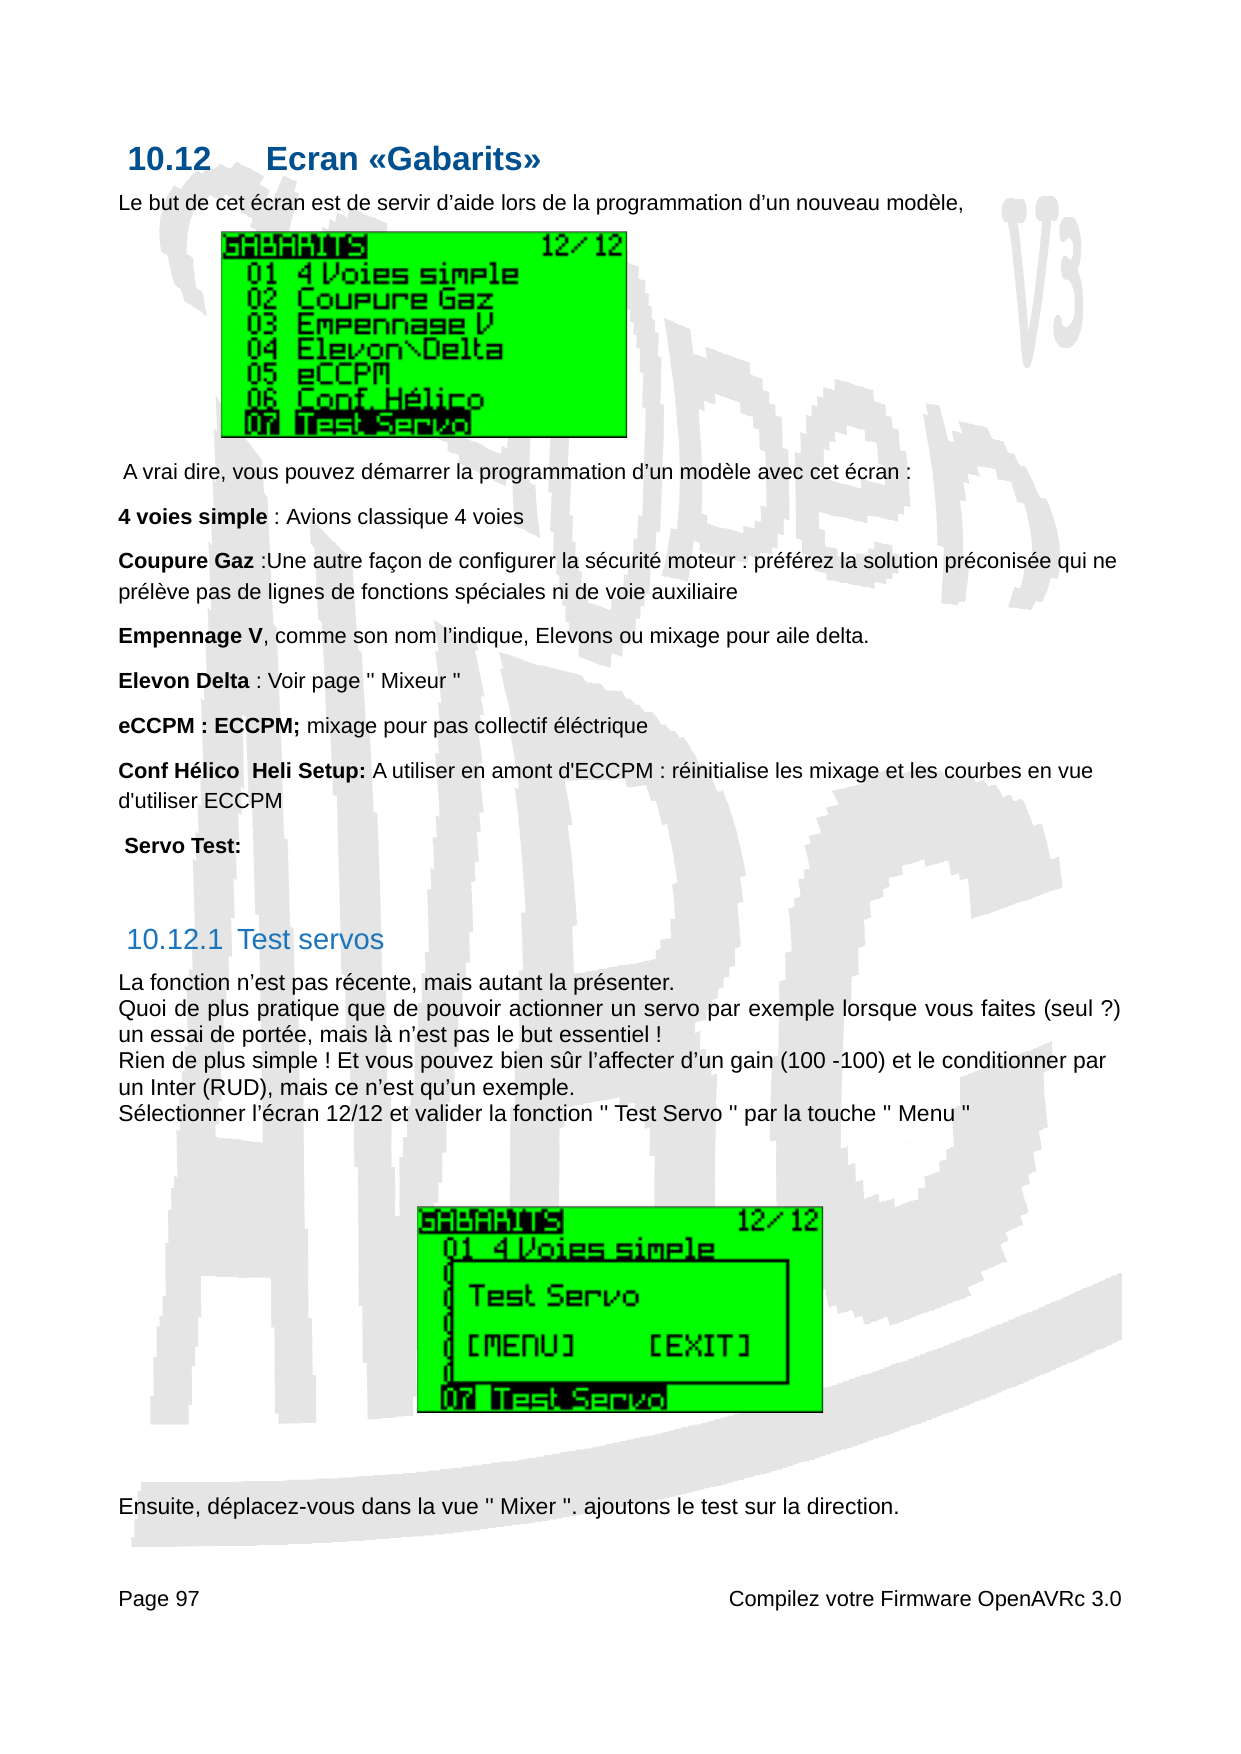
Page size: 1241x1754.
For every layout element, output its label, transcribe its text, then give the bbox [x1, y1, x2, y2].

picture [417, 1206, 824, 1413]
text Quoi de plus pratique que de pouvoir actionner un servo par exemple lorsque vous faites (seul ?) un essai de portée, mais là n’est pas le but essentiel ! [118, 995, 1122, 1047]
subtitle Ecran «Gabarits» [118, 139, 1122, 178]
text Le but de cet écran est de servir d’aide lors de la programmation d’un nouveau modèle, [118, 190, 1122, 215]
text Empennage V, comme son nom l’indique, Elevons ou mixage pour aile delta. [118, 623, 1122, 649]
text A vrai dire, vous pouvez démarrer la programmation d’un modèle avec cet écran : [118, 459, 1122, 484]
text Rien de plus simple ! Et vous pouvez bien sûr l’affecter d’un gain (100 -100) et le conditionner par un Inter (RUD), mais ce n’est qu’un exemple. [118, 1047, 1122, 1100]
text Coupure Gaz :Une autre façon de configurer la sécurité moteur : préférez la solution préconisée qui ne prélève pas de lignes de fonctions spéciales ni de voie auxiliaire [118, 548, 1122, 604]
picture [220, 231, 628, 438]
text 4 voies simple : Avions classique 4 voies [118, 504, 1122, 529]
text La fonction n’est pas récente, mais autant la présenter. [118, 968, 1122, 995]
text Ensuite, déplacez-vous dans la vue '' Mixer ''. ajoutons le test sur la direction. [118, 1493, 1122, 1519]
text Elevon Delta : Voir page '' Mixeur '' [118, 668, 1122, 693]
text Servo Test: [118, 833, 1122, 858]
text eCCPM : ECCPM; mixage pour pas collectif éléctrique [118, 713, 1122, 738]
text Sélectionner l’écran 12/12 et valider la fonction '' Test Servo '' par la touche '' Menu '' [118, 1100, 1122, 1127]
text Conf Hélico Heli Setup: A utiliser en amont d'ECCPM : réinitialise les mixage et les courbes en vue d'utiliser ECCPM [118, 758, 1122, 813]
subtitle Test servos [118, 922, 1122, 956]
